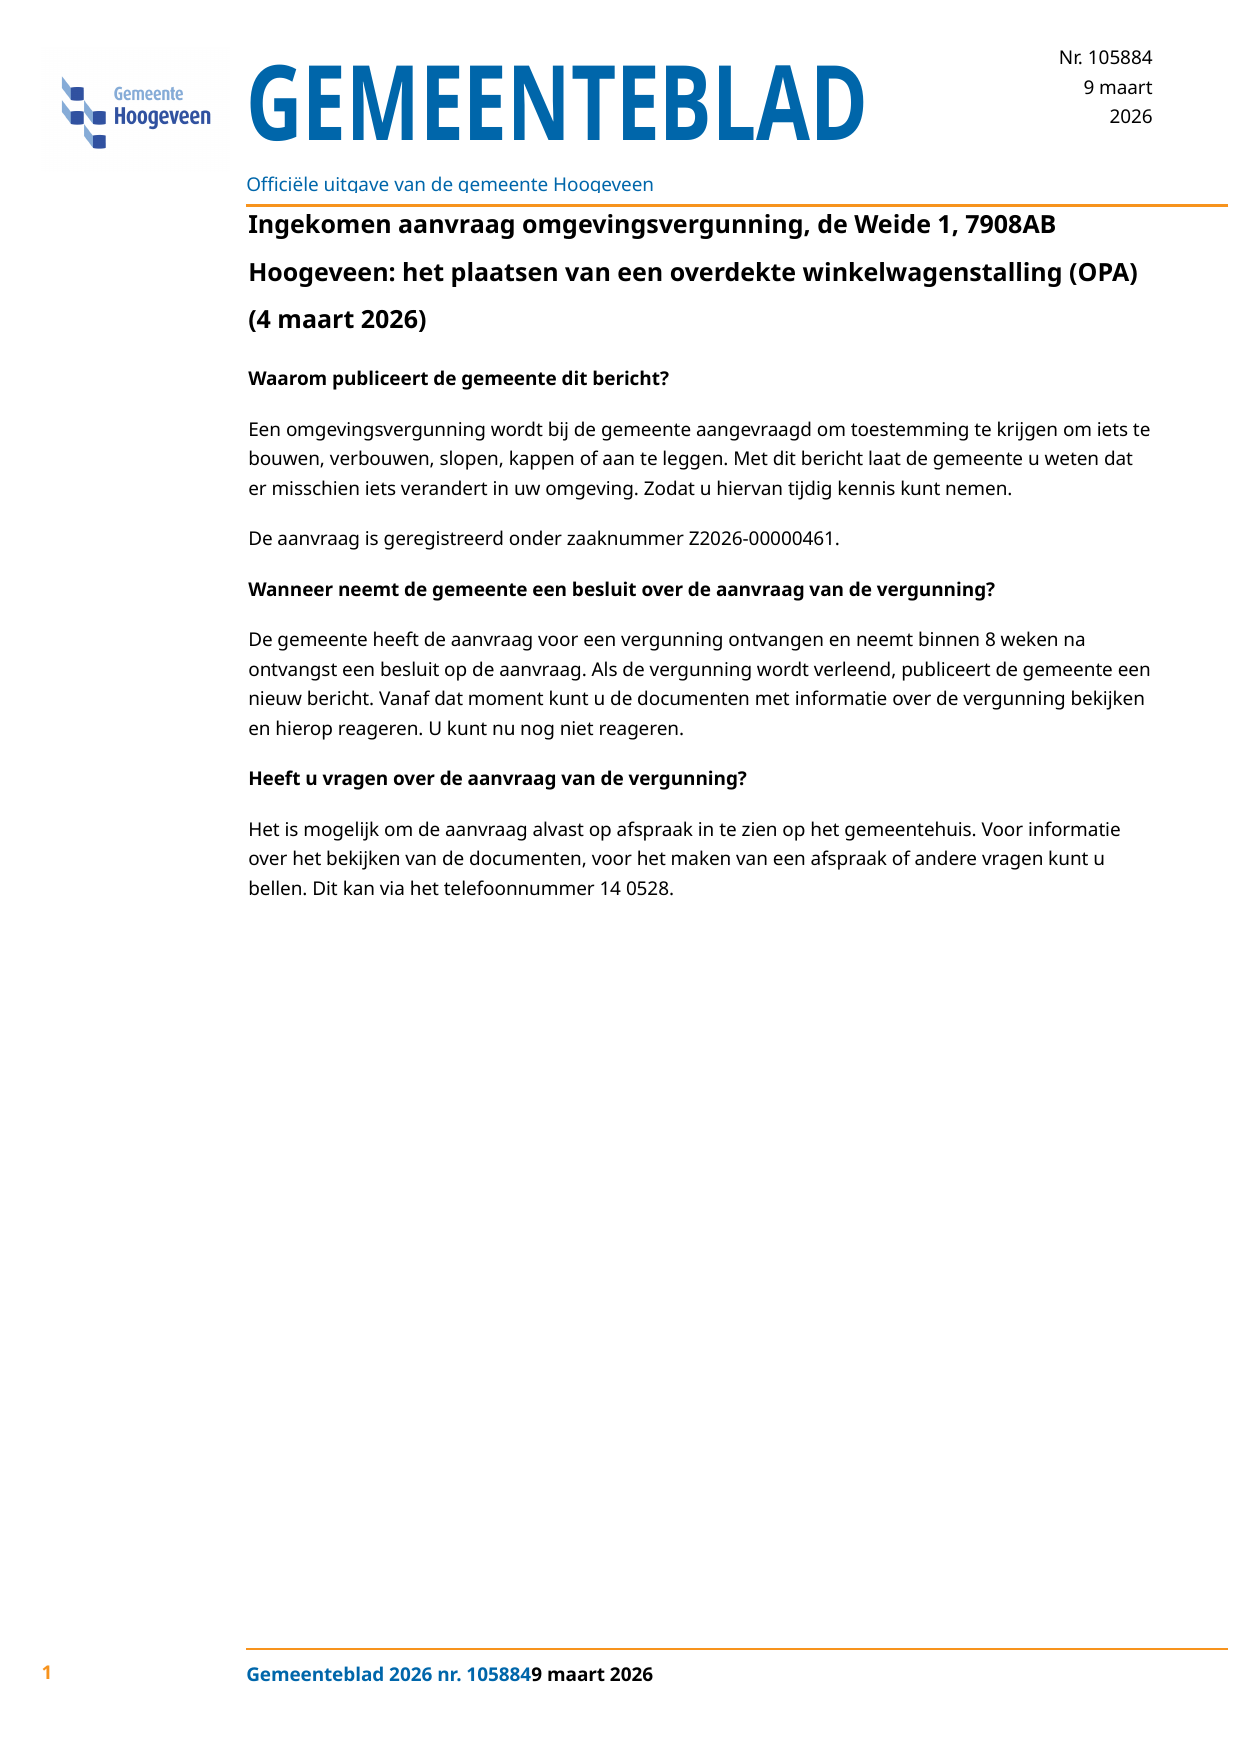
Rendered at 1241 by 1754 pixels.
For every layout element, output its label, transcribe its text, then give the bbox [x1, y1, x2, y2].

text Ingekomen aanvraag omgevingsvergunning, de Weide 1, 7908AB Hoogeveen: het plaatsen van een overdekte winkelwagenstalling (OPA) (4 maart 2026) [248, 207, 1152, 336]
text Heeft u vragen over de aanvraag van de vergunning? [248, 766, 1152, 791]
text De gemeente heeft de aanvraag voor een vergunning ontvangen en neemt binnen 8 weken na ontvangst een besluit op de aanvraag. Als de vergunning wordt verleend, publiceert de gemeente een nieuw bericht. Vanaf dat moment kunt u de documenten met informatie over de vergunning bekijken en hierop reageren. U kunt nu nog niet reageren. [248, 626, 1152, 741]
text Het is mogelijk om de aanvraag alvast op afspraak in te zien op het gemeentehuis. Voor informatie over het bekijken van de documenten, voor het maken van een afspraak of andere vragen kunt u bellen. Dit kan via het telefoonnummer 14 0528. [248, 816, 1152, 901]
text De aanvraag is geregistreerd onder zaaknummer Z2026-00000461. [248, 526, 1152, 551]
text Een omgevingsvergunning wordt bij de gemeente aangevraagd om toestemming te krijgen om iets te bouwen, verbouwen, slopen, kappen of aan te leggen. Met dit bericht laat de gemeente u weten dat er misschien iets verandert in uw omgeving. Zodat u hiervan tijdig kennis kunt nemen. [248, 416, 1152, 501]
picture [41, 47, 231, 172]
text Waarom publiceert de gemeente dit bericht? [248, 366, 1152, 391]
text Wanneer neemt de gemeente een besluit over de aanvraag van de vergunning? [248, 576, 1152, 602]
